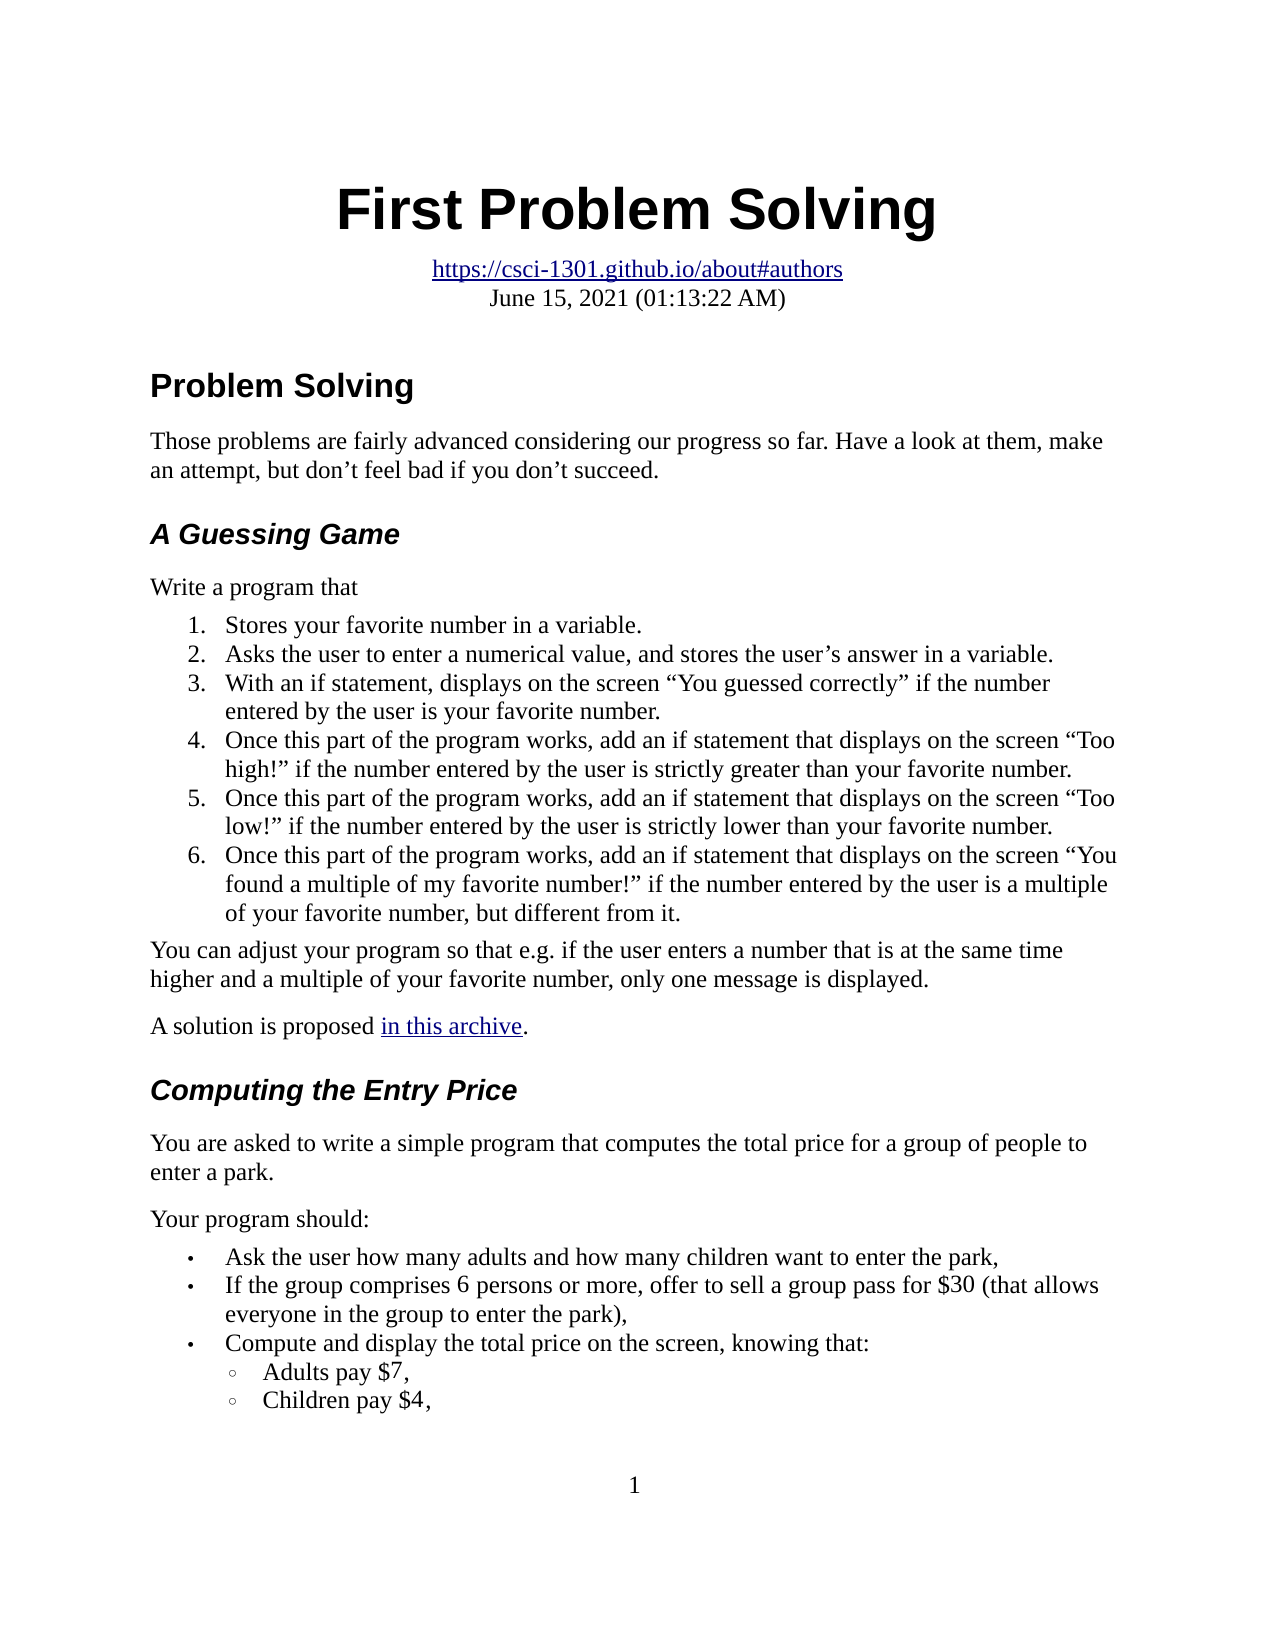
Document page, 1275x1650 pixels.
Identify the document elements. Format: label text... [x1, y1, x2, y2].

list If the group comprises persons or more, offer to sell a group pass for $ (that allows everyone in the group to enter the park), [187, 1270, 1125, 1328]
list With an if statement, displays on the screen “You guessed correctly” if the number entered by the user is your favorite number. [187, 668, 1125, 725]
list Stores your favorite number in a variable. [187, 610, 1125, 639]
text June 15, 2021 (01:13:22 AM) [150, 283, 1125, 312]
list Children pay $, [225, 1385, 1125, 1414]
text Write a program that [150, 572, 1125, 601]
subtitle Computing the Entry Price [150, 1073, 1125, 1107]
list Once this part of the program works, add an if statement that displays on the screen “Too high!” if the number entered by the user is strictly greater than your favorite number. [187, 725, 1125, 783]
list Ask the user how many adults and how many children want to enter the park, [187, 1242, 1125, 1270]
text You are asked to write a simple program that computes the total price for a group of people to enter a park. [150, 1128, 1125, 1186]
list Once this part of the program works, add an if statement that displays on the screen “You found a multiple of my favorite number!” if the number entered by the user is a multiple of your favorite number, but different from it. [187, 840, 1125, 926]
subtitle A Guessing Game [150, 517, 1125, 551]
list Asks the user to enter a numerical value, and stores the user’s answer in a variable. [187, 639, 1125, 668]
text A solution is proposed in this archive. [150, 1011, 1125, 1039]
text Your program should: [150, 1204, 1125, 1233]
list Once this part of the program works, add an if statement that displays on the screen “Too low!” if the number entered by the user is strictly lower than your favorite number. [187, 783, 1125, 840]
list Compute and display the total price on the screen, knowing that: [187, 1328, 1125, 1357]
text Those problems are fairly advanced considering our progress so far. Have a look at them, make an attempt, but don’t feel bad if you don’t succeed. [150, 426, 1125, 483]
text https://csci-1301.github.io/about#authors [150, 254, 1125, 283]
subtitle Problem Solving [150, 366, 1125, 404]
text You can adjust your program so that e.g. if the user enters a number that is at the same time higher and a multiple of your favorite number, only one message is displayed. [150, 935, 1125, 993]
title First Problem Solving [150, 175, 1125, 242]
list Adults pay $, [225, 1357, 1125, 1385]
